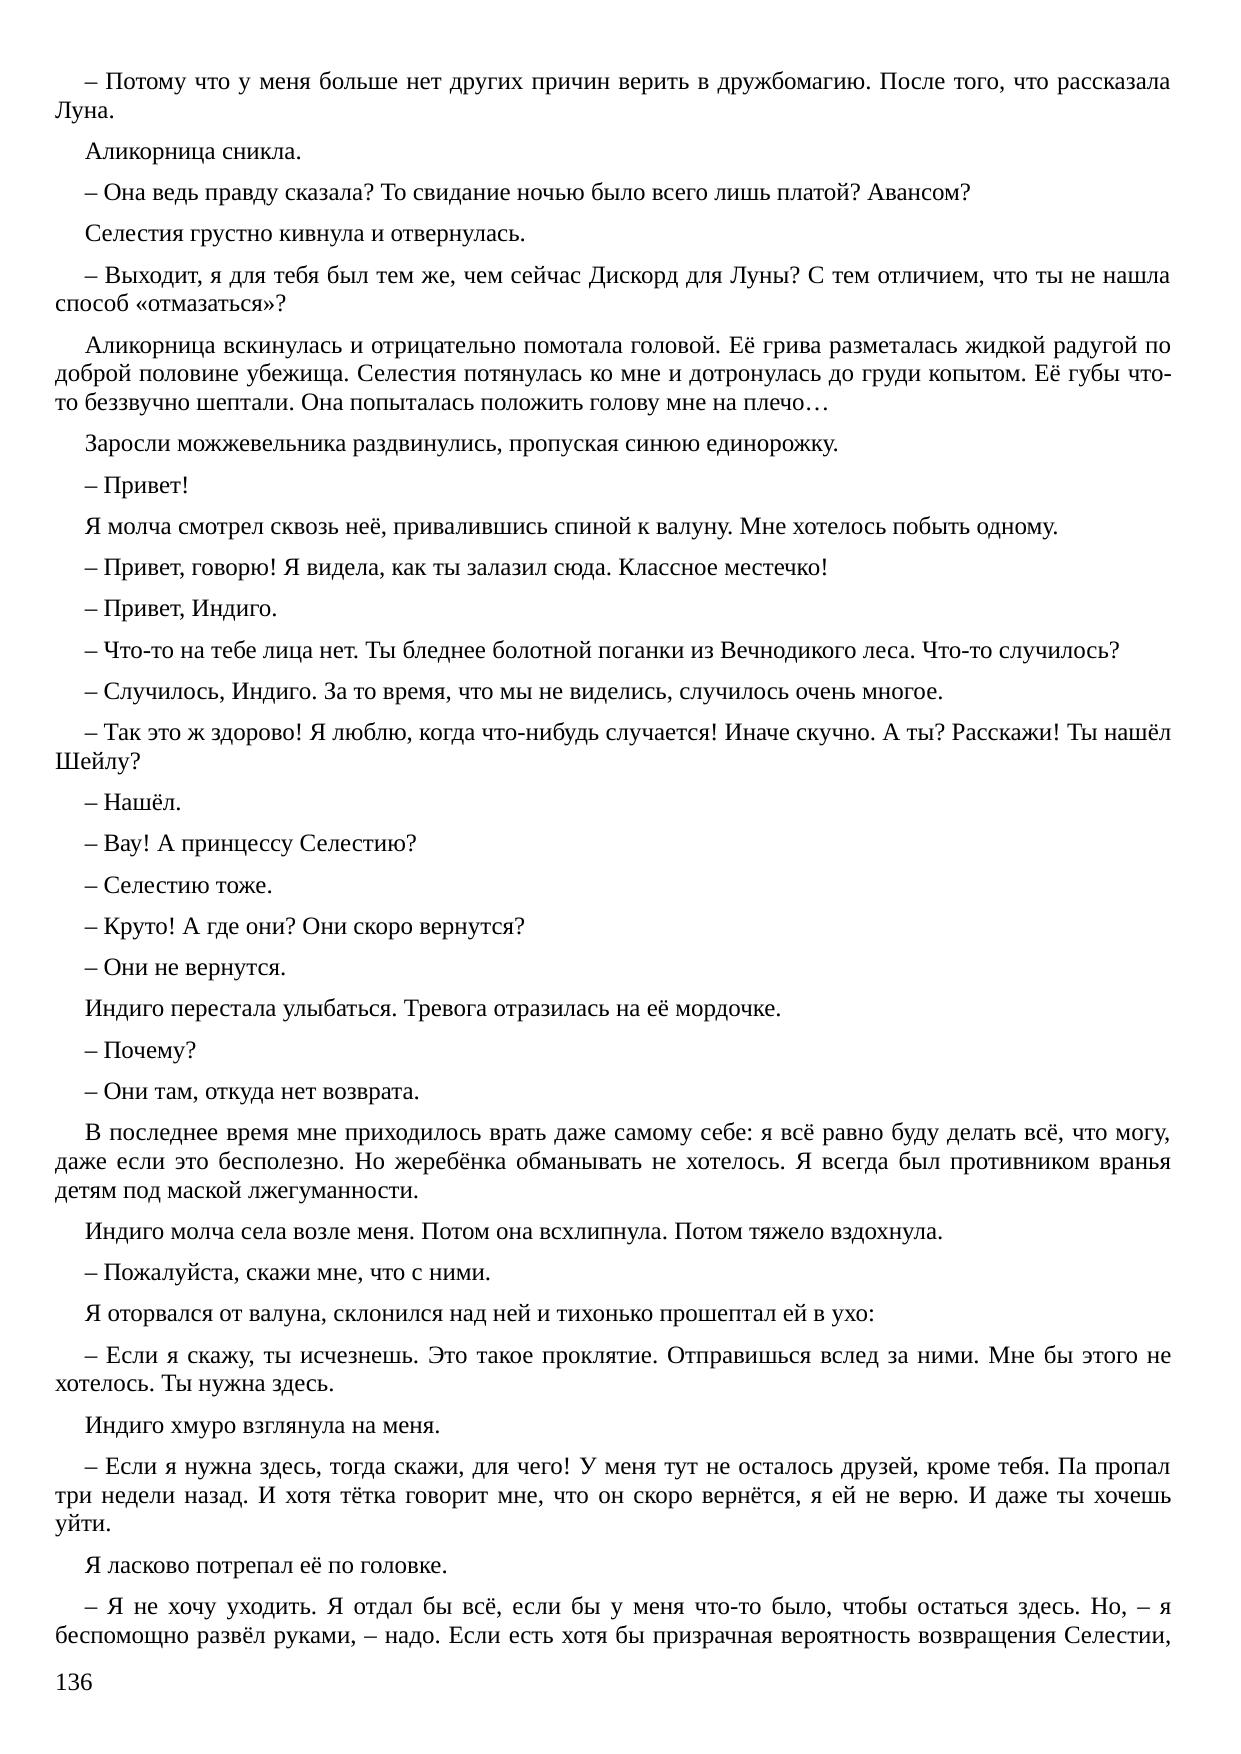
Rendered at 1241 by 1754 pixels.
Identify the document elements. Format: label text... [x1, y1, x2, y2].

text – Они не вернутся. [55, 952, 1173, 981]
text Селестия грустно кивнула и отвернулась. [55, 218, 1173, 247]
text Я молча смотрел сквозь неё, привалившись спиной к валуну. Мне хотелось побыть одному. [55, 511, 1173, 540]
text – Выходит, я для тебя был тем же, чем сейчас Дискорд для Луны? С тем отличием, что ты не нашла способ «отмазаться»? [55, 260, 1173, 317]
text – Привет, говорю! Я видела, как ты залазил сюда. Классное местечко! [55, 552, 1173, 581]
text – Почему? [55, 1035, 1173, 1063]
text – Так это ж здорово! Я люблю, когда что-нибудь случается! Иначе скучно. А ты? Расскажи! Ты нашёл Шейлу? [55, 717, 1173, 775]
text В последнее время мне приходилось врать даже самому себе: я всё равно буду делать всё, что могу, даже если это бесполезно. Но жеребёнка обманывать не хотелось. Я всегда был противником вранья детям под маской лжегуманности. [55, 1117, 1173, 1203]
text – Круто! А где они? Они скоро вернутся? [55, 911, 1173, 940]
text – Я не хочу уходить. Я отдал бы всё, если бы у меня что-то было, чтобы остаться здесь. Но, – я беспомощно развёл руками, – надо. Если есть хотя бы призрачная вероятность возвращения Селестии, [55, 1591, 1173, 1648]
text – Привет, Индиго. [55, 593, 1173, 622]
text Индиго перестала улыбаться. Тревога отразилась на её мордочке. [55, 993, 1173, 1022]
text Заросли можжевельника раздвинулись, пропуская синюю единорожку. [55, 428, 1173, 457]
text Я ласково потрепал её по головке. [55, 1550, 1173, 1578]
text Аликорница сникла. [55, 136, 1173, 165]
text Я оторвался от валуна, склонился над ней и тихонько прошептал ей в ухо: [55, 1298, 1173, 1327]
text – Если я нужна здесь, тогда скажи, для чего! У меня тут не осталось друзей, кроме тебя. Па пропал три недели назад. И хотя тётка говорит мне, что он скоро вернётся, я ей не верю. И даже ты хочешь уйти. [55, 1451, 1173, 1537]
text – Потому что у меня больше нет других причин верить в дружбомагию. После того, что рассказала Луна. [55, 66, 1173, 123]
text Индиго хмуро взглянула на меня. [55, 1410, 1173, 1438]
text Индиго молча села возле меня. Потом она всхлипнула. Потом тяжело вздохнула. [55, 1216, 1173, 1245]
text – Они там, откуда нет возврата. [55, 1076, 1173, 1105]
text – Привет! [55, 470, 1173, 498]
text – Если я скажу, ты исчезнешь. Это такое проклятие. Отправишься вслед за ними. Мне бы этого не хотелось. Ты нужна здесь. [55, 1340, 1173, 1397]
text Аликорница вскинулась и отрицательно помотала головой. Её грива разметалась жидкой радугой по доброй половине убежища. Селестия потянулась ко мне и дотронулась до груди копытом. Её губы что-то беззвучно шептали. Она попыталась положить голову мне на плечо… [55, 330, 1173, 416]
text – Она ведь правду сказала? То свидание ночью было всего лишь платой? Авансом? [55, 177, 1173, 206]
text – Пожалуйста, скажи мне, что с ними. [55, 1257, 1173, 1286]
text – Нашёл. [55, 787, 1173, 816]
text – Что-то на тебе лица нет. Ты бледнее болотной поганки из Вечнодикого леса. Что-то случилось? [55, 635, 1173, 663]
text – Вау! А принцессу Селестию? [55, 828, 1173, 857]
text – Случилось, Индиго. За то время, что мы не виделись, случилось очень многое. [55, 676, 1173, 705]
text – Селестию тоже. [55, 870, 1173, 898]
